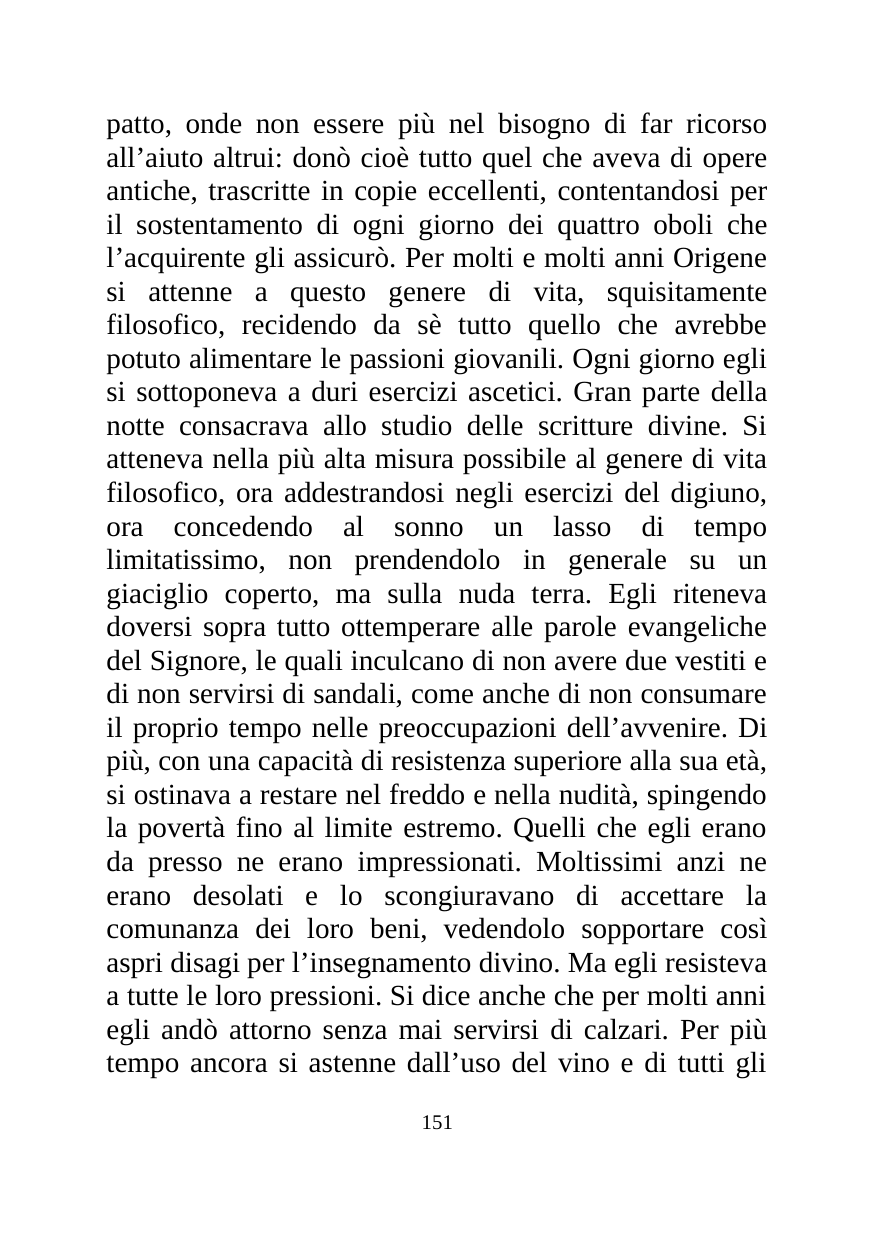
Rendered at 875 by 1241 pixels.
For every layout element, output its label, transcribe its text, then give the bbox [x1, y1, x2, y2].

text patto, onde non essere più nel bisogno di far ricorso all’aiuto altrui: donò cioè tutto quel che aveva di opere antiche, trascritte in copie eccellenti, contentandosi per il sostentamento di ogni giorno dei quattro oboli che l’acquirente gli assicurò. Per molti e molti anni Origene si attenne a questo genere di vita, squisitamente filosofico, recidendo da sè tutto quello che avrebbe potuto alimentare le passioni giovanili. Ogni giorno egli si sottoponeva a duri esercizi ascetici. Gran parte della notte consacrava allo studio delle scritture divine. Si atteneva nella più alta misura possibile al genere di vita filosofico, ora addestrandosi negli esercizi del digiuno, ora concedendo al sonno un lasso di tempo limitatissimo, non prendendolo in generale su un giaciglio coperto, ma sulla nuda terra. Egli riteneva doversi sopra tutto ottemperare alle parole evangeliche del Signore, le quali inculcano di non avere due vestiti e di non servirsi di sandali, come anche di non consumare il proprio tempo nelle preoccupazioni dell’avvenire. Di più, con una capacità di resistenza superiore alla sua età, si ostinava a restare nel freddo e nella nudità, spingendo la povertà fino al limite estremo. Quelli che egli erano da presso ne erano impressionati. Moltissimi anzi ne erano desolati e lo scongiuravano di accettare la comunanza dei loro beni, vedendolo sopportare così aspri disagi per l’insegnamento divino. Ma egli resisteva a tutte le loro pressioni. Si dice anche che per molti anni egli andò attorno senza mai servirsi di calzari. Per più tempo ancora si astenne dall’uso del vino e di tutti gli [106, 106, 768, 1079]
